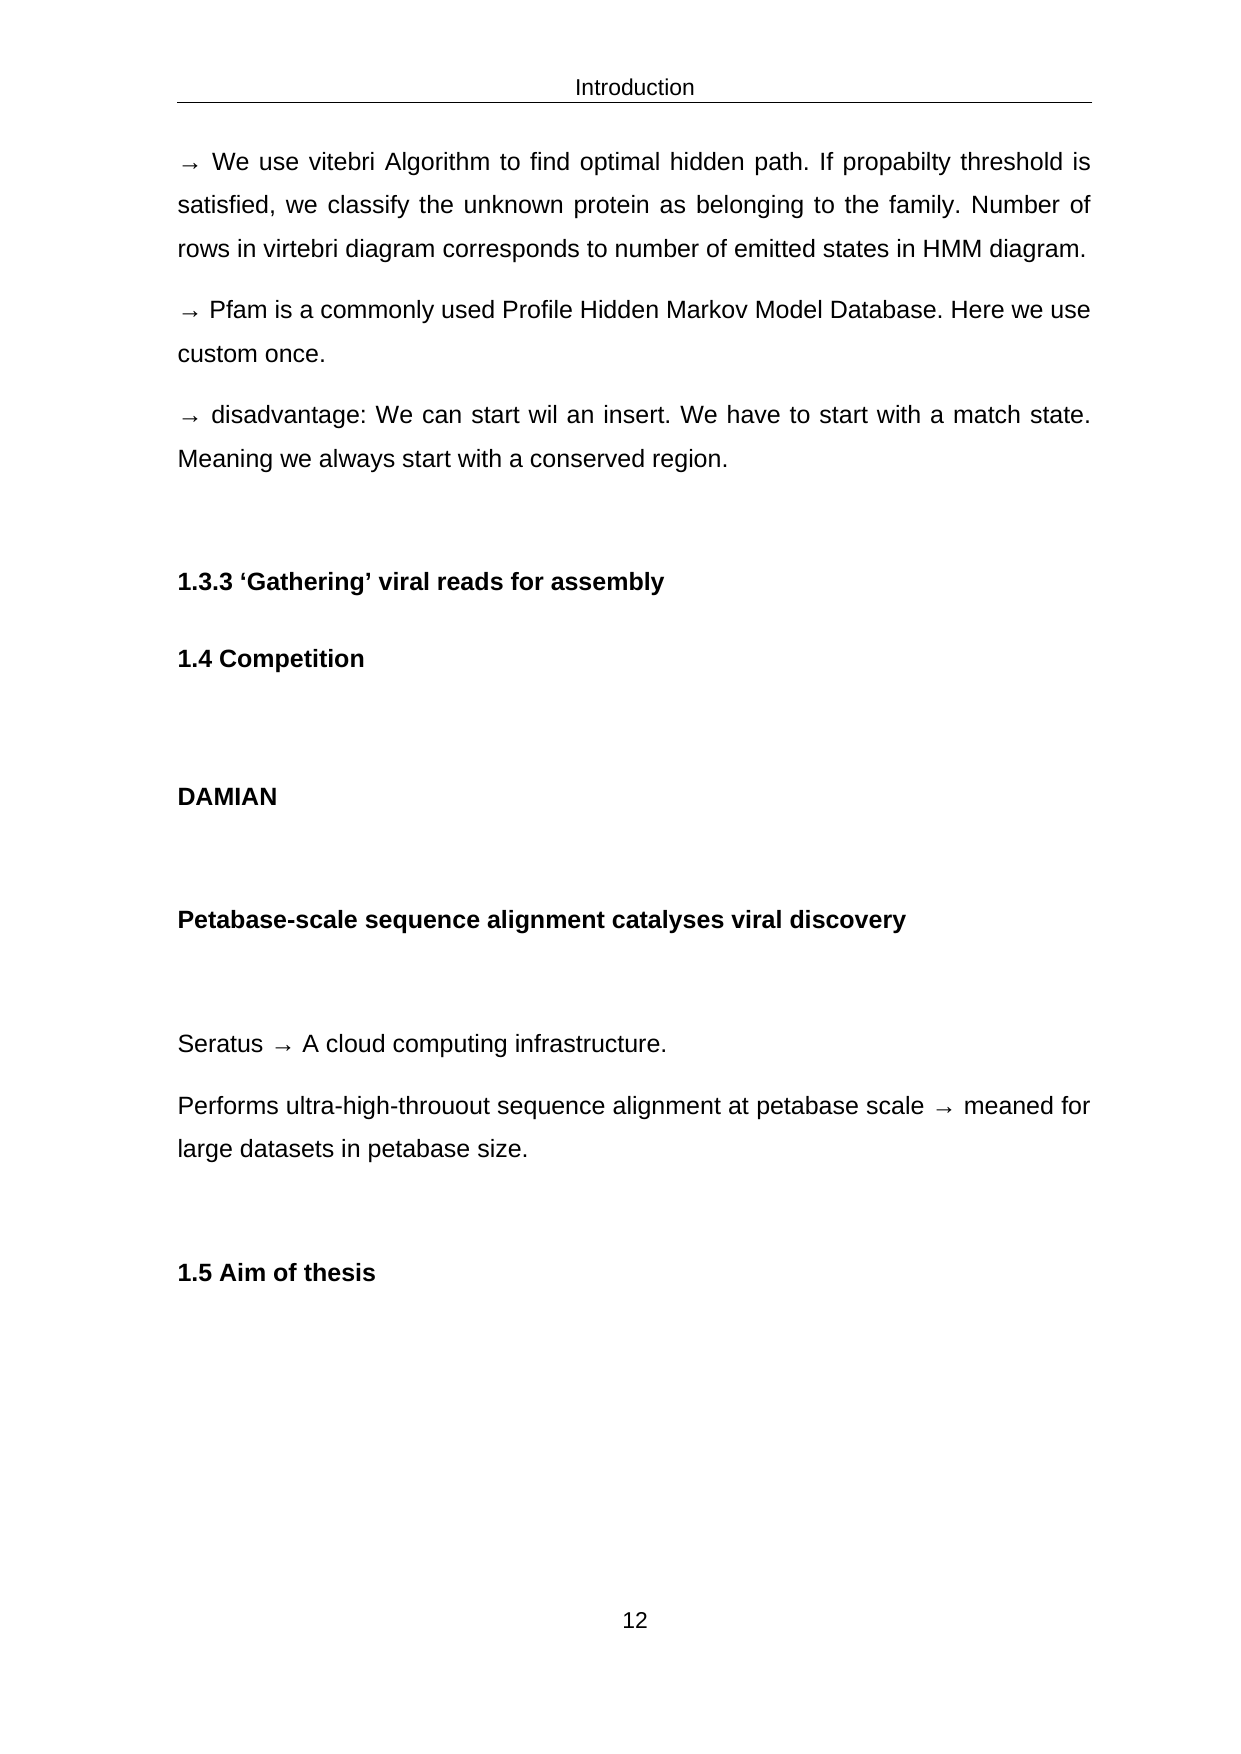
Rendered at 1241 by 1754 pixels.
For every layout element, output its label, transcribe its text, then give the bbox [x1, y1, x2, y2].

text Performs ultra-high-throuout sequence alignment at petabase scale → meaned for large datasets in petabase size. [177, 1091, 1092, 1163]
subtitle 1.4 Competition [177, 644, 1092, 672]
subtitle 1.3.3 ‘Gathering’ viral reads for assembly [177, 567, 1092, 596]
text Seratus → A cloud computing infrastructure. [177, 1029, 1092, 1058]
text Petabase-scale sequence alignment catalyses viral discovery [177, 906, 1092, 934]
text DAMIAN [177, 782, 1092, 811]
subtitle 1.5 Aim of thesis [177, 1258, 1092, 1287]
text → Pfam is a commonly used Profile Hidden Markov Model Database. Here we use custom once. [177, 296, 1092, 367]
text → disadvantage: We can start wil an insert. We have to start with a match state. Meaning we always start with a conserved region. [177, 401, 1092, 472]
text → We use vitebri Algorithm to find optimal hidden path. If propabilty threshold is satisfied, we classify the unknown protein as belonging to the family. Number of rows in virtebri diagram corresponds to number of emitted states in HMM diagram. [177, 147, 1092, 262]
